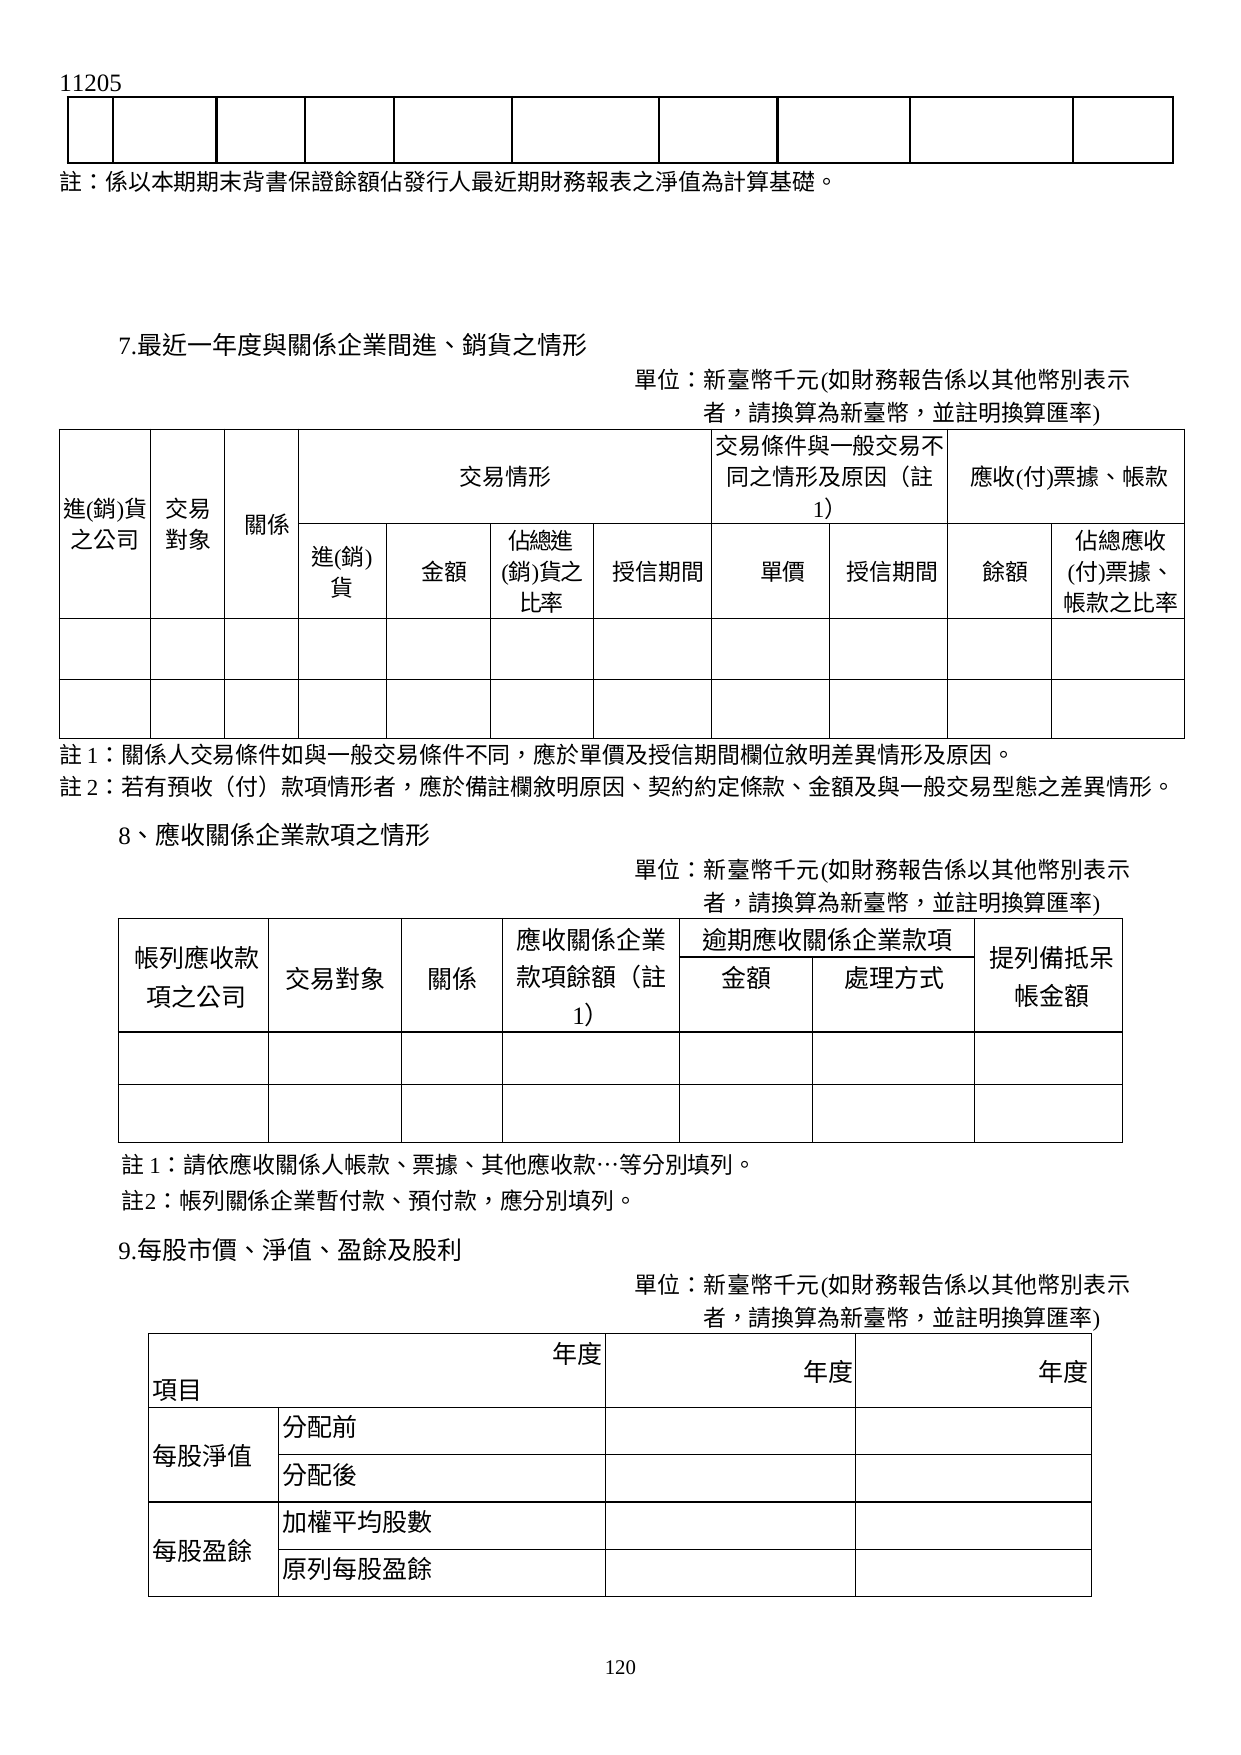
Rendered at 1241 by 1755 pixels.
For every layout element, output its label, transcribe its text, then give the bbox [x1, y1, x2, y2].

table_cell [1052, 680, 1184, 738]
table_cell [491, 680, 593, 738]
table_cell 金額 [680, 958, 812, 1031]
table_cell 佔總進(銷)貨之比率 [491, 524, 593, 618]
table_cell 加權平均股數 [279, 1503, 605, 1549]
table_cell [119, 1033, 268, 1083]
table_cell [606, 1408, 855, 1454]
table_cell 原列每股盈餘 [279, 1550, 605, 1596]
table_cell [402, 1033, 502, 1083]
table_header 關係 [402, 919, 502, 1031]
table_cell [513, 98, 658, 162]
table_cell [594, 619, 711, 679]
table_header 帳列應收款項之公司 [119, 919, 268, 1031]
table_cell 處理方式 [813, 958, 974, 1031]
table_header 應收關係企業 款項餘額（註1） [503, 919, 679, 1031]
table_cell [269, 1033, 401, 1083]
table_cell [606, 1455, 855, 1501]
table_cell [975, 1085, 1122, 1142]
table_header 年度 [606, 1334, 855, 1407]
table_cell 分配前 [279, 1408, 605, 1454]
table_cell [856, 1455, 1091, 1501]
table_cell [813, 1085, 974, 1142]
table_cell 分配後 [279, 1455, 605, 1501]
table_cell [712, 619, 829, 679]
table_cell 每股淨值 [149, 1408, 278, 1501]
table_cell [114, 98, 215, 162]
table_cell 授信期間 [830, 524, 947, 618]
table_cell [606, 1550, 855, 1596]
table_cell [813, 1033, 974, 1083]
table_cell [491, 619, 593, 679]
text 單位：新臺幣千元(如財務報告係以其他幣別表示者，請換算為新臺幣，並註明換算匯率) [634, 1267, 1131, 1333]
table_cell [69, 98, 112, 162]
table_cell 餘額 [948, 524, 1051, 618]
table_header 提列備抵呆帳金額 [975, 919, 1122, 1031]
table_header 進(銷)貨之公司 [60, 430, 150, 618]
table_cell [225, 680, 298, 738]
table_cell [402, 1085, 502, 1142]
table_cell [60, 680, 150, 738]
text 8、應收關係企業款項之情形 [118, 814, 1181, 851]
table_header 年度 項目 [149, 1334, 605, 1407]
table_cell [856, 1550, 1091, 1596]
table_cell [119, 1085, 268, 1142]
table_cell [975, 1033, 1122, 1083]
table_cell [856, 1408, 1091, 1454]
table_header 逾期應收關係企業款項 [680, 919, 974, 956]
table_cell [151, 619, 224, 679]
table_cell 金額 [387, 524, 490, 618]
table_header 交易對象 [151, 430, 224, 618]
table_header 交易條件與一般交易不同之情形及原因（註1） [712, 430, 947, 523]
table_cell [151, 680, 224, 738]
table_cell [948, 619, 1051, 679]
table_cell 佔總應收(付)票據、帳款之比率 [1052, 524, 1184, 618]
table_cell [503, 1033, 679, 1083]
table_cell [218, 98, 304, 162]
table_cell [387, 619, 490, 679]
table_cell [856, 1503, 1091, 1549]
text 單位：新臺幣千元(如財務報告係以其他幣別表示者，請換算為新臺幣，並註明換算匯率) [634, 851, 1131, 918]
text 註：係以本期期末背書保證餘額佔發行人最近期財務報表之淨值為計算基礎。 [59, 164, 1181, 197]
table_cell [606, 1503, 855, 1549]
table_cell [660, 98, 776, 162]
text 單位：新臺幣千元(如財務報告係以其他幣別表示者，請換算為新臺幣，並註明換算匯率) [634, 362, 1131, 428]
table_cell [911, 98, 1072, 162]
table_cell [779, 98, 909, 162]
table_header 年度 [856, 1334, 1091, 1407]
table_header 交易對象 [269, 919, 401, 1031]
table_cell [306, 98, 393, 162]
text 9.每股市價、淨值、盈餘及股利 [118, 1229, 1181, 1267]
table_cell [1074, 98, 1172, 162]
text 註2：若有預收（付）款項情形者，應於備註欄敘明原因、契約約定條款、金額及與一般交易型態之差異情形。 [59, 770, 1181, 801]
table_cell [299, 680, 386, 738]
table_header 交易情形 [299, 430, 711, 523]
table_cell [680, 1085, 812, 1142]
table_cell [269, 1085, 401, 1142]
table_cell [395, 98, 511, 162]
table_cell [680, 1033, 812, 1083]
table_header 關係 [225, 430, 298, 618]
table_cell [830, 680, 947, 738]
table_cell [299, 619, 386, 679]
text 註2：帳列關係企業暫付款、預付款，應分別填列。 [122, 1181, 1181, 1217]
text 7.最近一年度與關係企業間進、銷貨之情形 [118, 324, 1181, 362]
table_cell [225, 619, 298, 679]
table_cell [60, 619, 150, 679]
table_cell [1052, 619, 1184, 679]
table_cell 授信期間 [594, 524, 711, 618]
table_cell [830, 619, 947, 679]
table_cell [594, 680, 711, 738]
table_cell [387, 680, 490, 738]
table_cell [948, 680, 1051, 738]
table_cell 每股盈餘 [149, 1503, 278, 1596]
text 註1：請依應收關係人帳款、票據、其他應收款…等分別填列。 [122, 1143, 1181, 1181]
table_cell 進(銷)貨 [299, 524, 386, 618]
table_cell [712, 680, 829, 738]
text 註1：關係人交易條件如與一般交易條件不同，應於單價及授信期間欄位敘明差異情形及原因。 [59, 739, 1181, 770]
table_header 應收(付)票據、帳款 [948, 430, 1184, 523]
table_cell [503, 1085, 679, 1142]
table_cell 單價 [712, 524, 829, 618]
